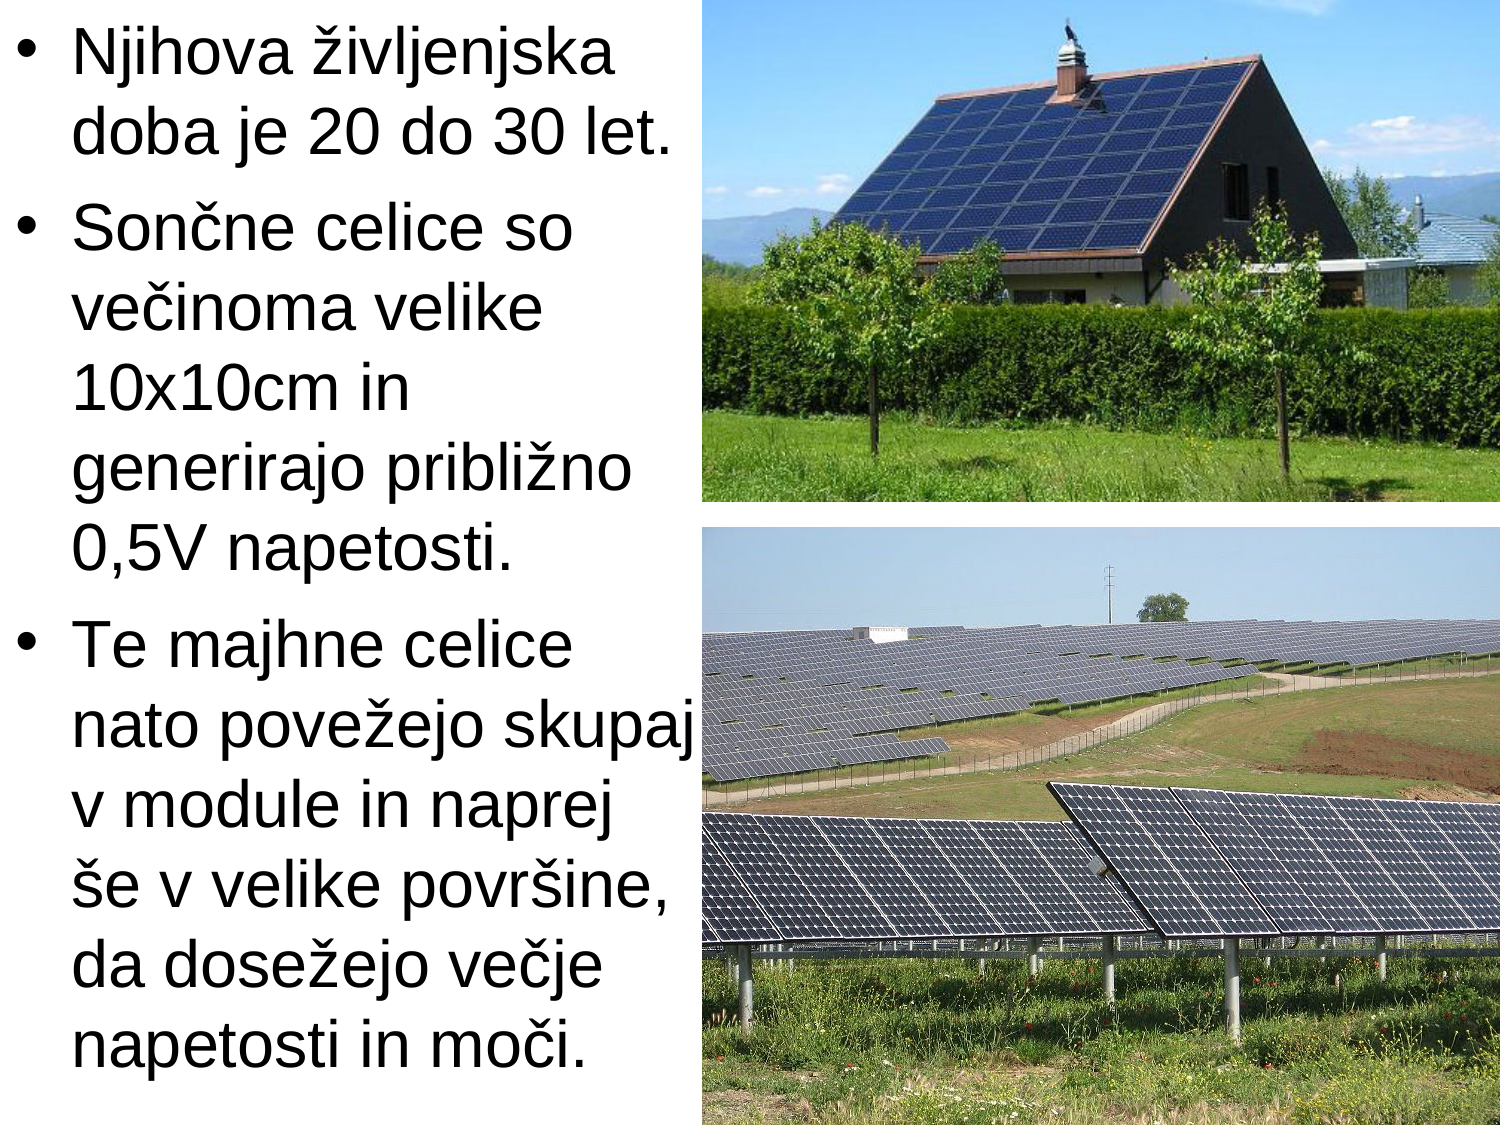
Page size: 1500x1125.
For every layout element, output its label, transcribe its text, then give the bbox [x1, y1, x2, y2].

picture [702, 0, 1500, 502]
text_box Njihova življenjska doba je 20 do 30 let. Sončne celice so večinoma velike 10x10cm in generirajo približno 0,5V napetosti. Te majhne celice nato povežejo skupaj v module in naprej še v velike površine, da dosežejo večje napetosti in moči. [0, 0, 715, 1125]
picture [702, 527, 1500, 1125]
